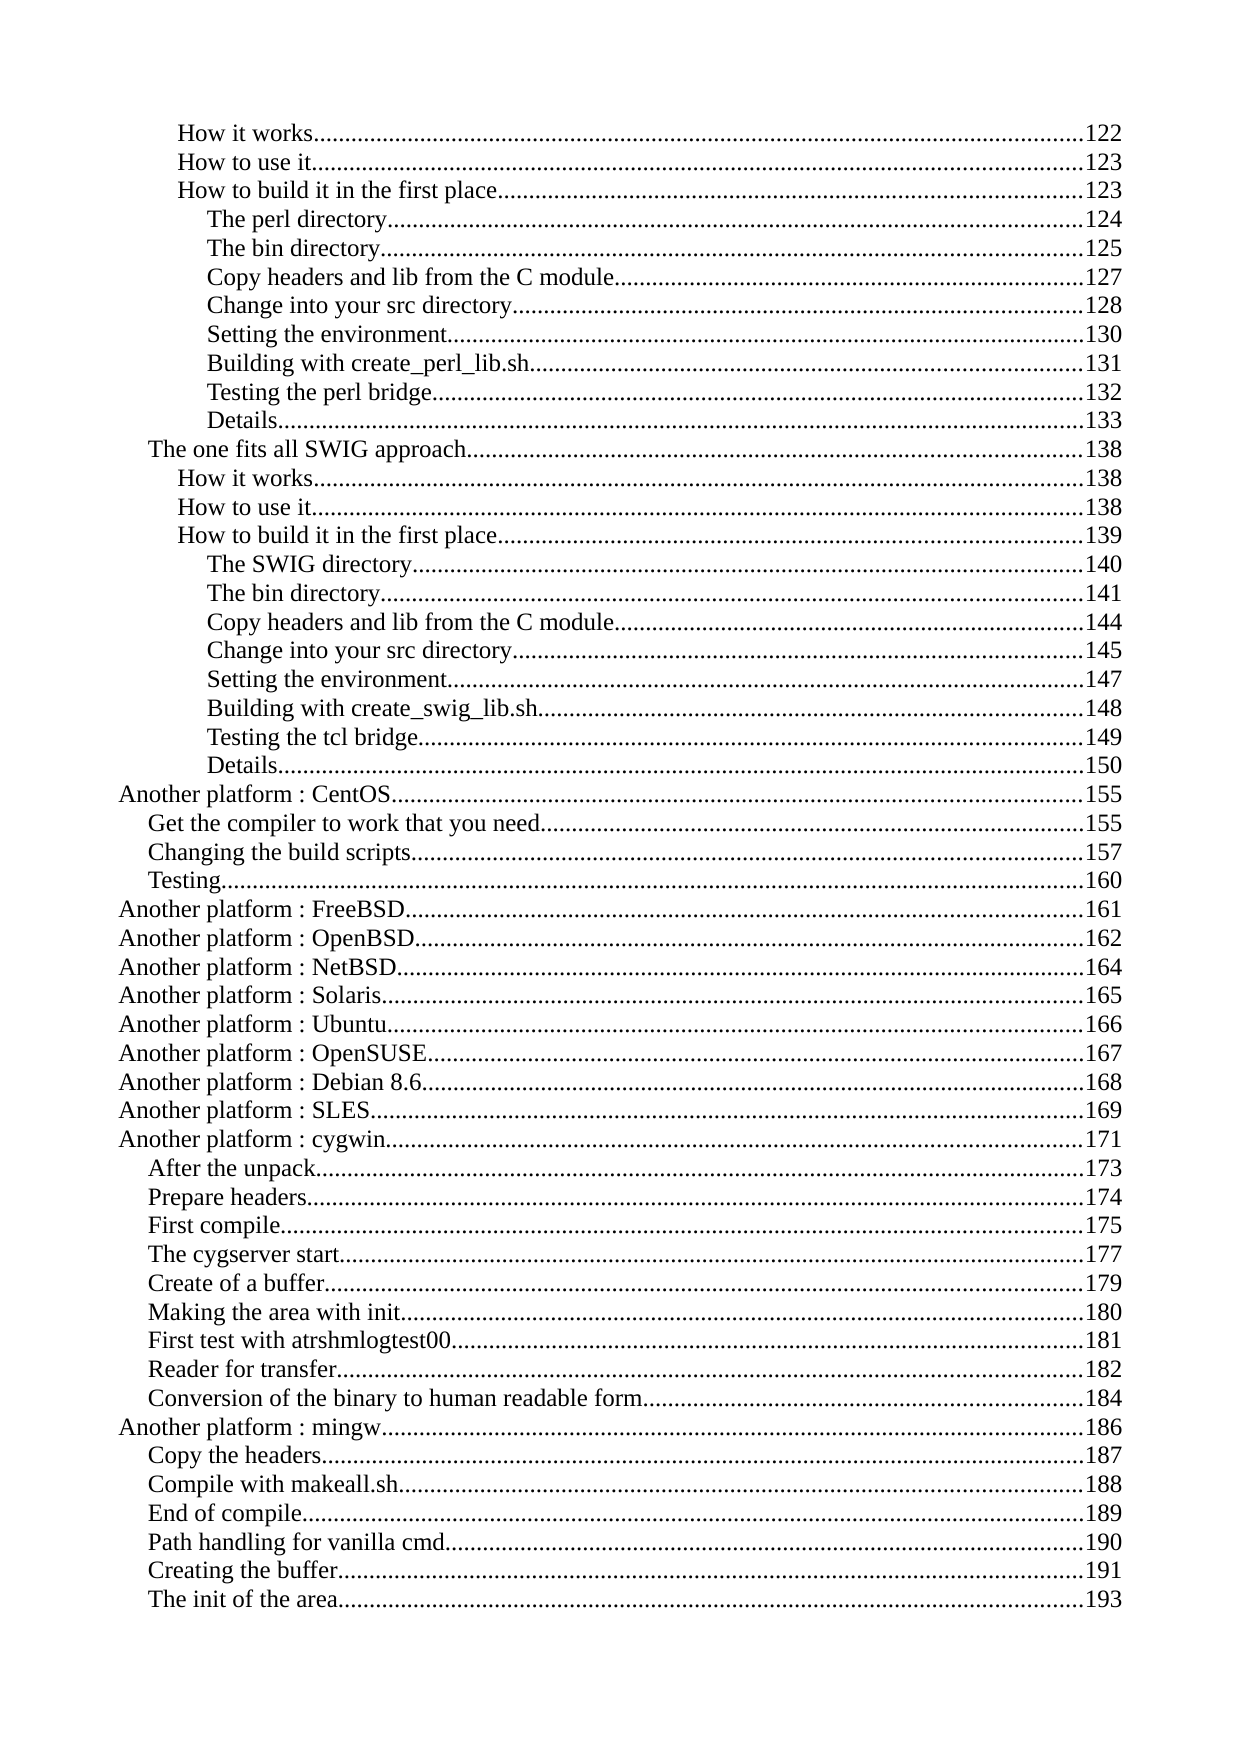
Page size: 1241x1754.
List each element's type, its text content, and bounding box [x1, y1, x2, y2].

text Compile with makeall.sh 188 [148, 1469, 1122, 1498]
text Setting the environment 147 [207, 664, 1122, 693]
text Testing 160 [148, 866, 1122, 894]
text Another platform : CentOS 155 [118, 779, 1122, 808]
text How to use it 123 [177, 147, 1122, 176]
text Another platform : SLES 169 [118, 1096, 1122, 1124]
text Creating the buffer 191 [148, 1556, 1122, 1584]
text How it works 138 [177, 463, 1122, 492]
text The perl directory 124 [207, 204, 1122, 233]
text First test with atrshmlogtest00 181 [148, 1326, 1122, 1354]
text Another platform : Solaris 165 [118, 981, 1122, 1009]
text The cygserver start 177 [148, 1239, 1122, 1268]
text Conversion of the binary to human readable form 184 [148, 1383, 1122, 1412]
text Another platform : FreeBSD 161 [118, 894, 1122, 923]
text Testing the perl bridge 132 [207, 377, 1122, 406]
text Another platform : Ubuntu 166 [118, 1009, 1122, 1038]
text Building with create_perl_lib.sh 131 [207, 348, 1122, 377]
text Another platform : cygwin 171 [118, 1124, 1122, 1153]
text Another platform : OpenBSD 162 [118, 923, 1122, 952]
text Details 133 [207, 406, 1122, 434]
text The SWIG directory 140 [207, 549, 1122, 578]
text How it works 122 [177, 118, 1122, 147]
text Testing the tcl bridge 149 [207, 722, 1122, 751]
text After the unpack 173 [148, 1153, 1122, 1182]
text Setting the environment 130 [207, 319, 1122, 348]
text Another platform : OpenSUSE 167 [118, 1038, 1122, 1067]
text Get the compiler to work that you need 155 [148, 808, 1122, 837]
text Path handling for vanilla cmd 190 [148, 1527, 1122, 1556]
text Copy the headers 187 [148, 1441, 1122, 1469]
text Prepare headers 174 [148, 1182, 1122, 1211]
text Create of a buffer 179 [148, 1268, 1122, 1297]
text Another platform : mingw 186 [118, 1412, 1122, 1441]
text Copy headers and lib from the C module 127 [207, 262, 1122, 291]
text How to build it in the first place 139 [177, 521, 1122, 549]
text Changing the build scripts 157 [148, 837, 1122, 866]
text Building with create_swig_lib.sh 148 [207, 693, 1122, 722]
text Making the area with init 180 [148, 1297, 1122, 1326]
text The bin directory 125 [207, 233, 1122, 262]
text How to use it 138 [177, 492, 1122, 521]
text The init of the area 193 [148, 1584, 1122, 1613]
text Another platform : NetBSD 164 [118, 952, 1122, 981]
text End of compile 189 [148, 1498, 1122, 1527]
text Another platform : Debian 8.6 168 [118, 1067, 1122, 1096]
text Reader for transfer 182 [148, 1354, 1122, 1383]
text The one fits all SWIG approach 138 [148, 434, 1122, 463]
text Details 150 [207, 751, 1122, 779]
text Change into your src directory 145 [207, 636, 1122, 664]
text How to build it in the first place 123 [177, 176, 1122, 204]
text Change into your src directory 128 [207, 291, 1122, 319]
text First compile 175 [148, 1211, 1122, 1239]
text The bin directory 141 [207, 578, 1122, 607]
text Copy headers and lib from the C module 144 [207, 607, 1122, 636]
